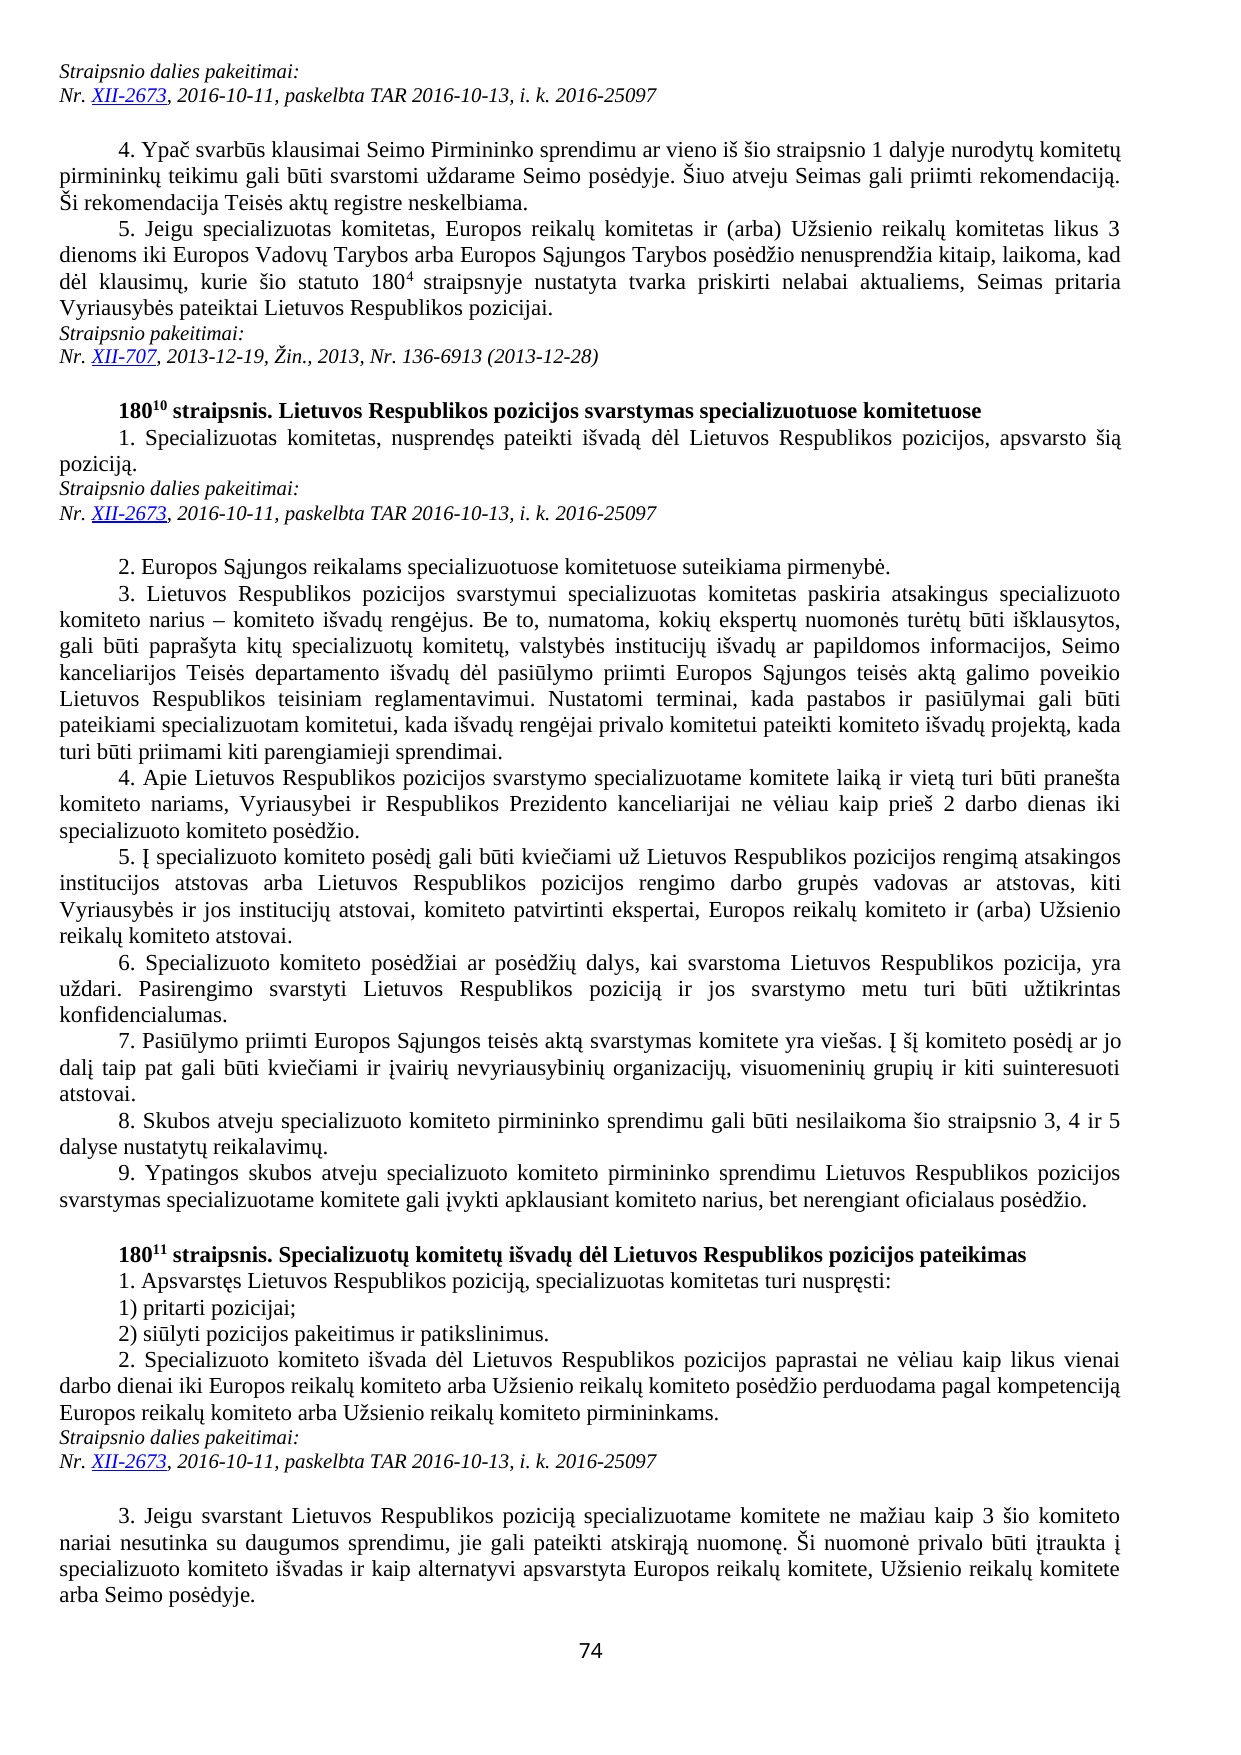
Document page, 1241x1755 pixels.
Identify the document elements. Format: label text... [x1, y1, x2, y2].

text 7. Pasiūlymo priimti Europos Sąjungos teisės aktą svarstymas komitete yra viešas. Į šį komiteto posėdį ar jo dalį taip pat gali būti kviečiami ir įvairių nevyriausybinių organizacijų, visuomeninių grupių ir kiti suinteresuoti atstovai. [59, 1028, 1122, 1107]
text 3. Lietuvos Respublikos pozicijos svarstymui specializuotas komitetas paskiria atsakingus specializuoto komiteto narius – komiteto išvadų rengėjus. Be to, numatoma, kokių ekspertų nuomonės turėtų būti išklausytos, gali būti paprašyta kitų specializuotų komitetų, valstybės institucijų išvadų ar papildomos informacijos, Seimo kanceliarijos Teisės departamento išvadų dėl pasiūlymo priimti Europos Sąjungos teisės aktą galimo poveikio Lietuvos Respublikos teisiniam reglamentavimui. Nustatomi terminai, kada pastabos ir pasiūlymai gali būti pateikiami specializuotam komitetui, kada išvadų rengėjai privalo komitetui pateikti komiteto išvadų projektą, kada turi būti priimami kiti parengiamieji sprendimai. [59, 579, 1122, 764]
text Nr. XII-2673, 2016-10-11, paskelbta TAR 2016-10-13, i. k. 2016-25097 [59, 83, 1122, 107]
text Straipsnio dalies pakeitimai: [59, 1425, 1122, 1449]
text 18010 straipsnis. Lietuvos Respublikos pozicijos svarstymas specializuotuose komitetuose [59, 397, 1122, 424]
text 4. Ypač svarbūs klausimai Seimo Pirmininko sprendimu ar vieno iš šio straipsnio 1 dalyje nurodytų komitetų pirmininkų teikimu gali būti svarstomi uždarame Seimo posėdyje. Šiuo atveju Seimas gali priimti rekomendaciją. Ši rekomendacija Teisės aktų registre neskelbiama. [59, 136, 1122, 215]
text Straipsnio dalies pakeitimai: [59, 476, 1122, 500]
text 9. Ypatingos skubos atveju specializuoto komiteto pirmininko sprendimu Lietuvos Respublikos pozicijos svarstymas specializuotame komitete gali įvykti apklausiant komiteto narius, bet nerengiant oficialaus posėdžio. [59, 1159, 1122, 1212]
text 1. Specializuotas komitetas, nusprendęs pateikti išvadą dėl Lietuvos Respublikos pozicijos, apsvarsto šią poziciją. [59, 424, 1122, 476]
text 1. Apsvarstęs Lietuvos Respublikos poziciją, specializuotas komitetas turi nuspręsti: [59, 1267, 1122, 1293]
text 2) siūlyti pozicijos pakeitimus ir patikslinimus. [59, 1320, 1122, 1346]
text 2. Europos Sąjungos reikalams specializuotuose komitetuose suteikiama pirmenybė. [59, 553, 1122, 579]
text Straipsnio dalies pakeitimai: [59, 59, 1122, 83]
text 4. Apie Lietuvos Respublikos pozicijos svarstymo specializuotame komitete laiką ir vietą turi būti pranešta komiteto nariams, Vyriausybei ir Respublikos Prezidento kanceliarijai ne vėliau kaip prieš 2 darbo dienas iki specializuoto komiteto posėdžio. [59, 764, 1122, 843]
text Nr. XII-2673, 2016-10-11, paskelbta TAR 2016-10-13, i. k. 2016-25097 [59, 1449, 1122, 1473]
text Nr. XII-707, 2013-12-19, Žin., 2013, Nr. 136-6913 (2013-12-28) [59, 344, 1122, 368]
text Nr. XII-2673, 2016-10-11, paskelbta TAR 2016-10-13, i. k. 2016-25097 [59, 500, 1122, 524]
text 2. Specializuoto komiteto išvada dėl Lietuvos Respublikos pozicijos paprastai ne vėliau kaip likus vienai darbo dienai iki Europos reikalų komiteto arba Užsienio reikalų komiteto posėdžio perduodama pagal kompetenciją Europos reikalų komiteto arba Užsienio reikalų komiteto pirmininkams. [59, 1346, 1122, 1425]
text 3. Jeigu svarstant Lietuvos Respublikos poziciją specializuotame komitete ne mažiau kaip 3 šio komiteto nariai nesutinka su daugumos sprendimu, jie gali pateikti atskirąją nuomonę. Ši nuomonė privalo būti įtraukta į specializuoto komiteto išvadas ir kaip alternatyvi apsvarstyta Europos reikalų komitete, Užsienio reikalų komitete arba Seimo posėdyje. [59, 1502, 1122, 1608]
text 18011 straipsnis. Specializuotų komitetų išvadų dėl Lietuvos Respublikos pozicijos pateikimas [118, 1241, 1122, 1267]
text 8. Skubos atveju specializuoto komiteto pirmininko sprendimu gali būti nesilaikoma šio straipsnio 3, 4 ir 5 dalyse nustatytų reikalavimų. [59, 1107, 1122, 1159]
text 6. Specializuoto komiteto posėdžiai ar posėdžių dalys, kai svarstoma Lietuvos Respublikos pozicija, yra uždari. Pasirengimo svarstyti Lietuvos Respublikos poziciją ir jos svarstymo metu turi būti užtikrintas konfidencialumas. [59, 948, 1122, 1028]
text 5. Jeigu specializuotas komitetas, Europos reikalų komitetas ir (arba) Užsienio reikalų komitetas likus 3 dienoms iki Europos Vadovų Tarybos arba Europos Sąjungos Tarybos posėdžio nenusprendžia kitaip, laikoma, kad dėl klausimų, kurie šio statuto 1804 straipsnyje nustatyta tvarka priskirti nelabai aktualiems, Seimas pritaria Vyriausybės pateiktai Lietuvos Respublikos pozicijai. [59, 215, 1122, 320]
text 1) pritarti pozicijai; [59, 1293, 1122, 1320]
text 5. Į specializuoto komiteto posėdį gali būti kviečiami už Lietuvos Respublikos pozicijos rengimą atsakingos institucijos atstovas arba Lietuvos Respublikos pozicijos rengimo darbo grupės vadovas ar atstovas, kiti Vyriausybės ir jos institucijų atstovai, komiteto patvirtinti ekspertai, Europos reikalų komiteto ir (arba) Užsienio reikalų komiteto atstovai. [59, 843, 1122, 948]
text Straipsnio pakeitimai: [59, 320, 1122, 344]
